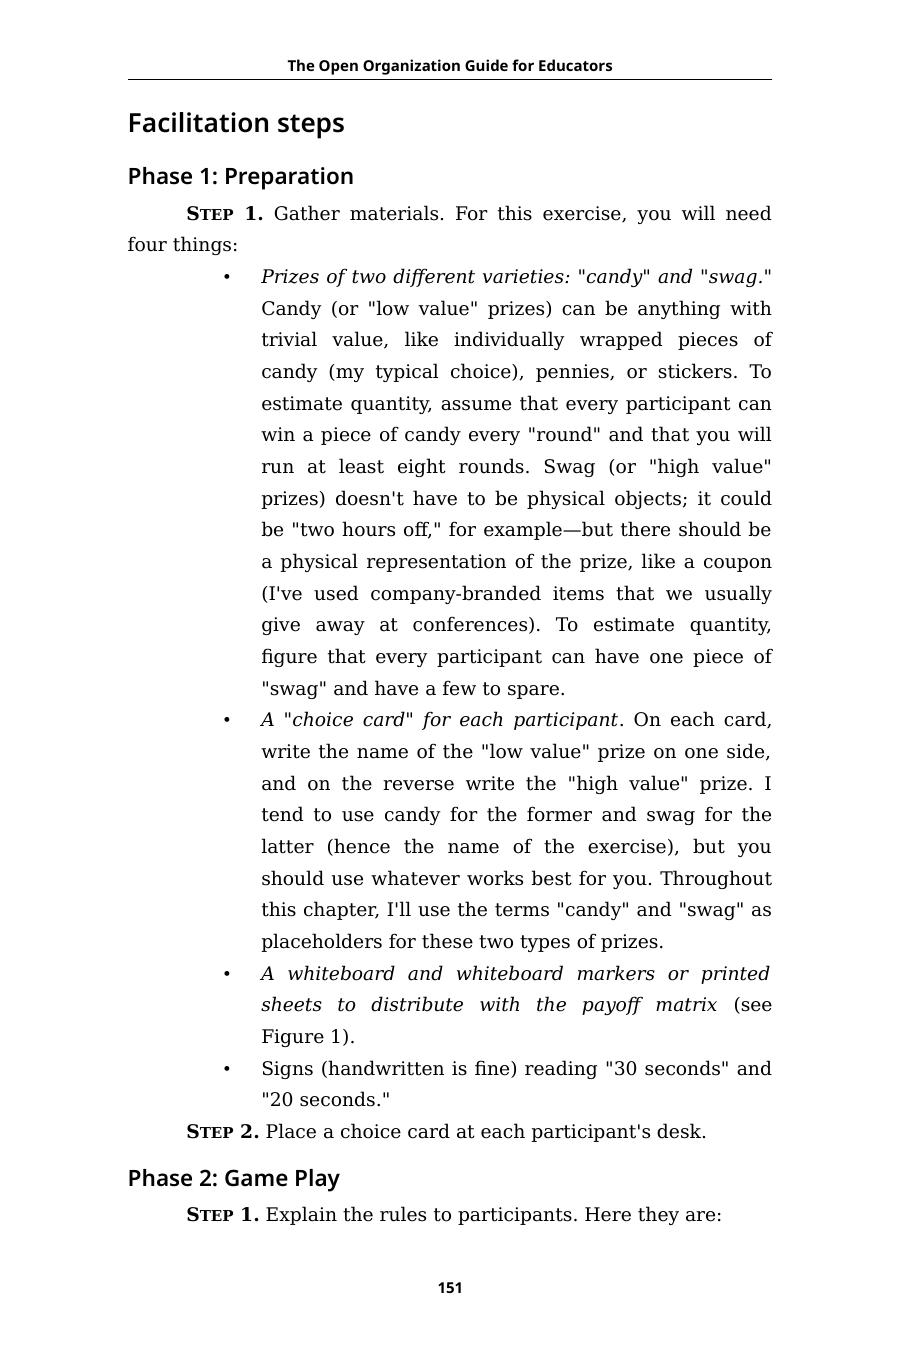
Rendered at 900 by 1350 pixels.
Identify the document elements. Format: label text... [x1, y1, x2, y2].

list A "choice card" for each participant. On each card, write the name of the "low value" prize on one side, and on the reverse write the "high value" prize. I tend to use candy for the former and swag for the latter (hence the name of the exercise), but you should use whatever works best for you. Throughout this chapter, I'll use the terms "candy" and "swag" as placeholders for these two types of prizes. [223, 709, 772, 953]
list A whiteboard and whiteboard markers or printed sheets to distribute with the payoff matrix (see Figure 1). [223, 963, 772, 1048]
list Signs (handwritten is fine) reading "30 seconds" and "20 seconds." [223, 1058, 772, 1111]
subtitle Phase 2: Game Play [127, 1166, 772, 1191]
text Step 2. Place a choice card at each participant's desk. [127, 1121, 772, 1143]
text Step 1. Explain the rules to participants. Here they are: [127, 1204, 772, 1226]
subtitle Facilitation steps [127, 109, 772, 139]
subtitle Phase 1: Preparation [127, 164, 772, 190]
list Prizes of two different varieties: "candy" and "swag." Candy (or "low value" prizes) can be anything with trivial value, like individually wrapped pieces of candy (my typical choice), pennies, or stickers. To estimate quantity, assume that every participant can win a piece of candy every "round" and that you will run at least eight rounds. Swag (or "high value" prizes) doesn't have to be physical objects; it could be "two hours off," for example—but there should be a physical representation of the prize, like a coupon (I've used company-branded items that we usually give away at conferences). To estimate quantity, figure that every participant can have one piece of "swag" and have a few to spare. [223, 266, 772, 699]
text Step 1. Gather materials. For this exercise, you will need four things: [127, 202, 772, 256]
